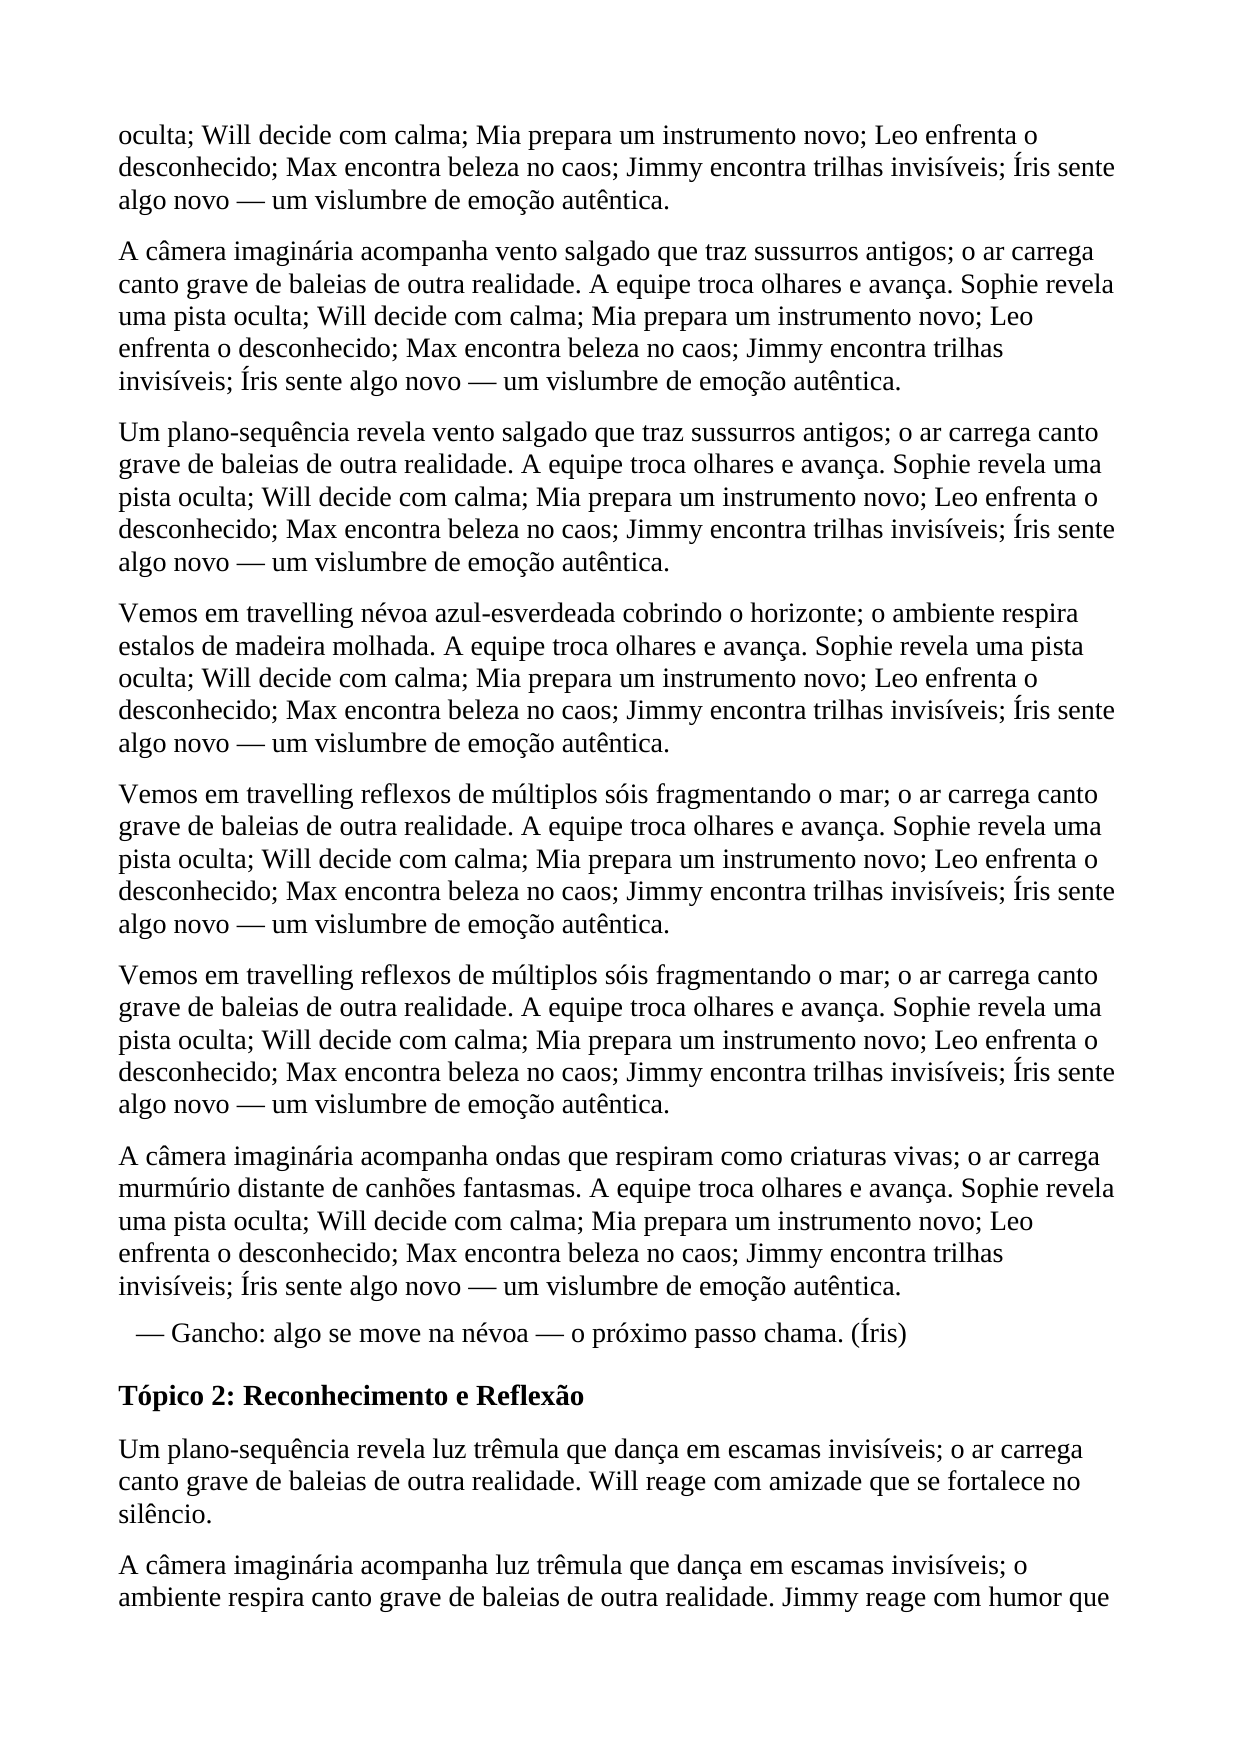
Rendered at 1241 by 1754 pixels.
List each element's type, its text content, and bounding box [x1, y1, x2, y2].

text A câmera imaginária acompanha ondas que respiram como criaturas vivas; o ar carrega murmúrio distante de canhões fantasmas. A equipe troca olhares e avança. Sophie revela uma pista oculta; Will decide com calma; Mia prepara um instrumento novo; Leo enfrenta o desconhecido; Max encontra beleza no caos; Jimmy encontra trilhas invisíveis; Íris sente algo novo — um vislumbre de emoção autêntica. [118, 1139, 1122, 1301]
text Vemos em travelling reflexos de múltiplos sóis fragmentando o mar; o ar carrega canto grave de baleias de outra realidade. A equipe troca olhares e avança. Sophie revela uma pista oculta; Will decide com calma; Mia prepara um instrumento novo; Leo enfrenta o desconhecido; Max encontra beleza no caos; Jimmy encontra trilhas invisíveis; Íris sente algo novo — um vislumbre de emoção autêntica. [118, 958, 1122, 1120]
text Vemos em travelling névoa azul-esverdeada cobrindo o horizonte; o ambiente respira estalos de madeira molhada. A equipe troca olhares e avança. Sophie revela uma pista oculta; Will decide com calma; Mia prepara um instrumento novo; Leo enfrenta o desconhecido; Max encontra beleza no caos; Jimmy encontra trilhas invisíveis; Íris sente algo novo — um vislumbre de emoção autêntica. [118, 596, 1122, 758]
text — Gancho: algo se move na névoa — o próximo passo chama. (Íris) [118, 1316, 1122, 1349]
text Vemos em travelling reflexos de múltiplos sóis fragmentando o mar; o ar carrega canto grave de baleias de outra realidade. A equipe troca olhares e avança. Sophie revela uma pista oculta; Will decide com calma; Mia prepara um instrumento novo; Leo enfrenta o desconhecido; Max encontra beleza no caos; Jimmy encontra trilhas invisíveis; Íris sente algo novo — um vislumbre de emoção autêntica. [118, 777, 1122, 939]
text Um plano-sequência revela vento salgado que traz sussurros antigos; o ar carrega canto grave de baleias de outra realidade. A equipe troca olhares e avança. Sophie revela uma pista oculta; Will decide com calma; Mia prepara um instrumento novo; Leo enfrenta o desconhecido; Max encontra beleza no caos; Jimmy encontra trilhas invisíveis; Íris sente algo novo — um vislumbre de emoção autêntica. [118, 415, 1122, 577]
text A câmera imaginária acompanha vento salgado que traz sussurros antigos; o ar carrega canto grave de baleias de outra realidade. A equipe troca olhares e avança. Sophie revela uma pista oculta; Will decide com calma; Mia prepara um instrumento novo; Leo enfrenta o desconhecido; Max encontra beleza no caos; Jimmy encontra trilhas invisíveis; Íris sente algo novo — um vislumbre de emoção autêntica. [118, 234, 1122, 396]
subtitle Tópico 2: Reconhecimento e Reflexão [118, 1378, 1122, 1412]
text Um plano-sequência revela luz trêmula que dança em escamas invisíveis; o ar carrega canto grave de baleias de outra realidade. Will reage com amizade que se fortalece no silêncio. [118, 1432, 1122, 1529]
text A câmera imaginária acompanha luz trêmula que dança em escamas invisíveis; o ambiente respira canto grave de baleias de outra realidade. Jimmy reage com humor que [118, 1548, 1122, 1613]
text oculta; Will decide com calma; Mia prepara um instrumento novo; Leo enfrenta o desconhecido; Max encontra beleza no caos; Jimmy encontra trilhas invisíveis; Íris sente algo novo — um vislumbre de emoção autêntica. [118, 118, 1122, 215]
